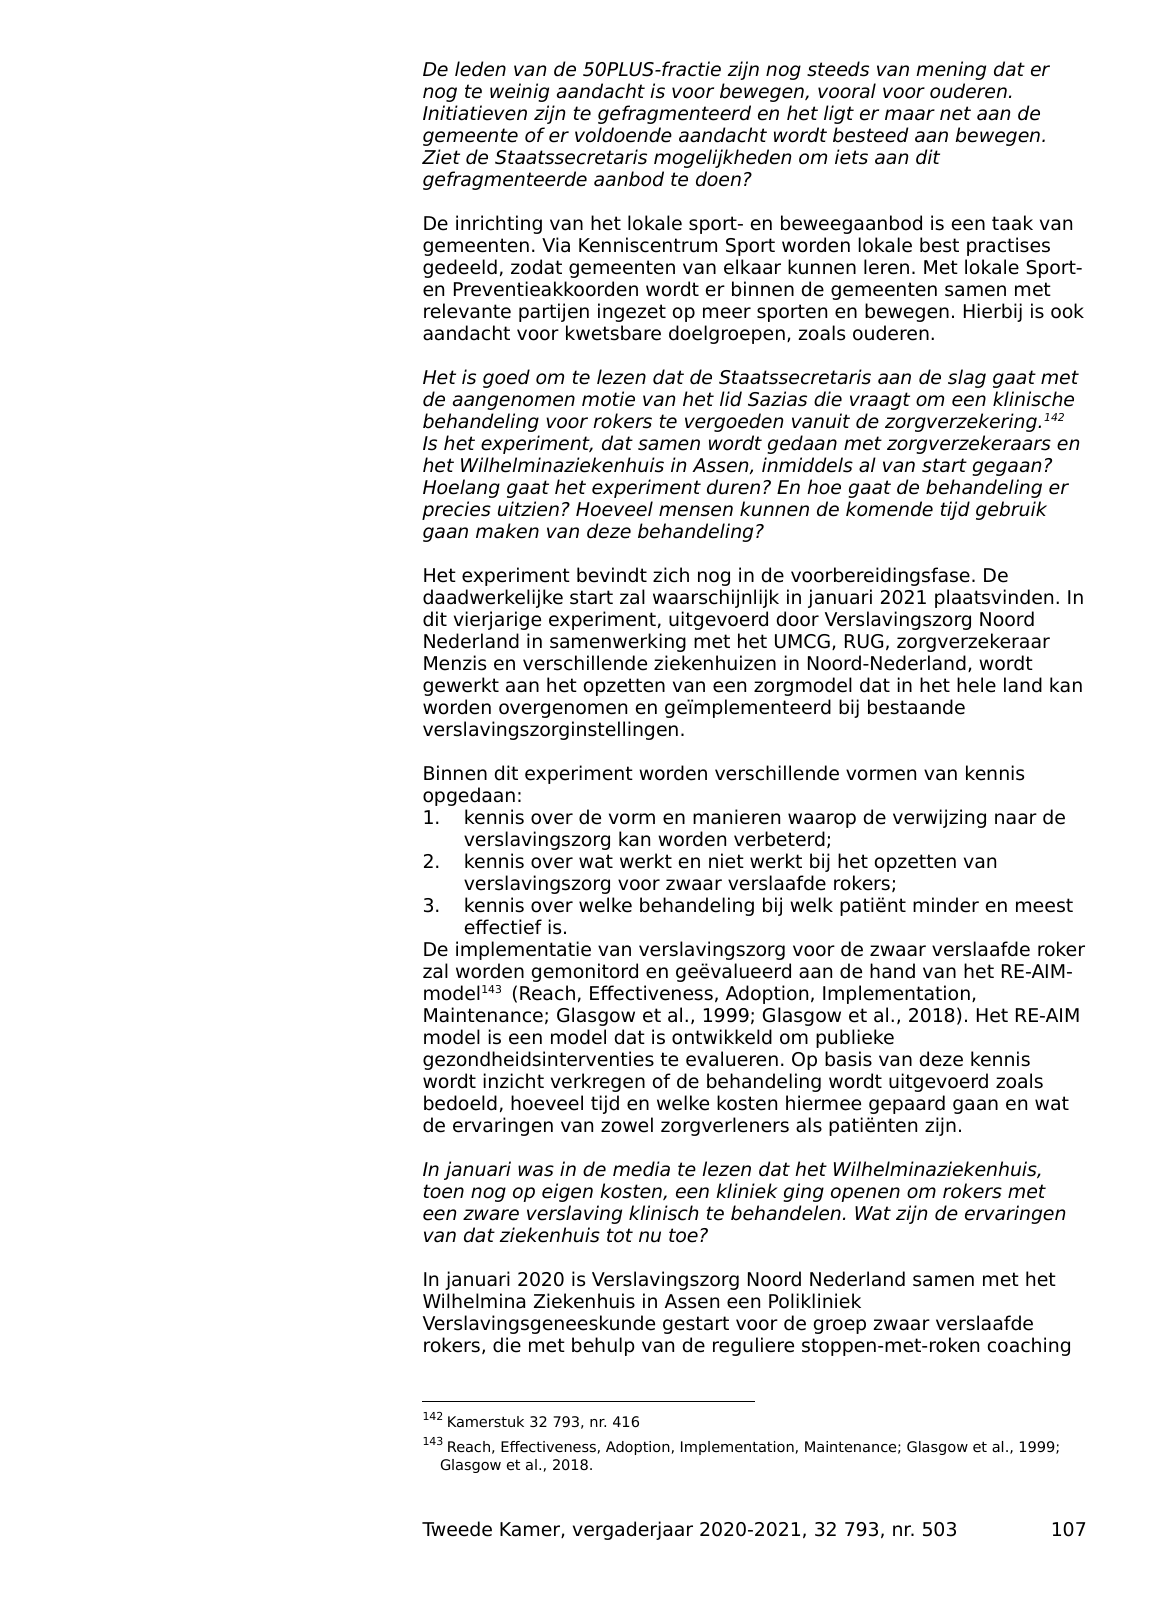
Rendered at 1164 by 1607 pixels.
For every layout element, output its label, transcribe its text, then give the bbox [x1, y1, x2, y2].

text Het is goed om te lezen dat de Staatssecretaris aan de slag gaat met de aangenomen motie van het lid Sazias die vraagt om een klinische behandeling voor rokers te vergoeden vanuit de zorgverzekering. Is het experiment, dat samen wordt gedaan met zorgverzekeraars en het Wilhelminaziekenhuis in Assen, inmiddels al van start gegaan? Hoelang gaat het experiment duren? En hoe gaat de behandeling er precies uitzien? Hoeveel mensen kunnen de komende tijd gebruik gaan maken van deze behandeling? [422, 367, 1087, 543]
text In januari was in de media te lezen dat het Wilhelminaziekenhuis, toen nog op eigen kosten, een kliniek ging openen om rokers met een zware verslaving klinisch te behandelen. Wat zijn de ervaringen van dat ziekenhuis tot nu toe? [422, 1159, 1087, 1247]
text Kamerstuk 32 793, nr. 416 [422, 1410, 1087, 1432]
text De leden van de 50PLUS-fractie zijn nog steeds van mening dat er nog te weinig aandacht is voor bewegen, vooral voor ouderen. Initiatieven zijn te gefragmenteerd en het ligt er maar net aan de gemeente of er voldoende aandacht wordt besteed aan bewegen. Ziet de Staatssecretaris mogelijkheden om iets aan dit gefragmenteerde aanbod te doen? [422, 59, 1087, 191]
text Binnen dit experiment worden verschillende vormen van kennis opgedaan: [422, 763, 1087, 807]
text 1. kennis over de vorm en manieren waarop de verwijzing naar de verslavingszorg kan worden verbeterd; [422, 807, 1087, 851]
text In januari 2020 is Verslavingszorg Noord Nederland samen met het Wilhelmina Ziekenhuis in Assen een Polikliniek Verslavingsgeneeskunde gestart voor de groep zwaar verslaafde rokers, die met behulp van de reguliere stoppen-met-roken coaching [422, 1269, 1087, 1357]
text 3. kennis over welke behandeling bij welk patiënt minder en meest effectief is. [422, 895, 1087, 939]
text 2. kennis over wat werkt en niet werkt bij het opzetten van verslavingszorg voor zwaar verslaafde rokers; [422, 851, 1087, 895]
text De implementatie van verslavingszorg voor de zwaar verslaafde roker zal worden gemonitord en geëvalueerd aan de hand van het RE-AIM-model (Reach, Effectiveness, Adoption, Implementation, Maintenance; Glasgow et al., 1999; Glasgow et al., 2018). Het RE-AIM model is een model dat is ontwikkeld om publieke gezondheidsinterventies te evalueren. Op basis van deze kennis wordt inzicht verkregen of de behandeling wordt uitgevoerd zoals bedoeld, hoeveel tijd en welke kosten hiermee gepaard gaan en wat de ervaringen van zowel zorgverleners als patiënten zijn. [422, 939, 1087, 1137]
text Het experiment bevindt zich nog in de voorbereidingsfase. De daadwerkelijke start zal waarschijnlijk in januari 2021 plaatsvinden. In dit vierjarige experiment, uitgevoerd door Verslavingszorg Noord Nederland in samenwerking met het UMCG, RUG, zorgverzekeraar Menzis en verschillende ziekenhuizen in Noord-Nederland, wordt gewerkt aan het opzetten van een zorgmodel dat in het hele land kan worden overgenomen en geïmplementeerd bij bestaande verslavingszorginstellingen. [422, 565, 1087, 741]
text Reach, Effectiveness, Adoption, Implementation, Maintenance; Glasgow et al., 1999; Glasgow et al., 2018. [422, 1435, 1087, 1474]
text De inrichting van het lokale sport- en beweegaanbod is een taak van gemeenten. Via Kenniscentrum Sport worden lokale best practises gedeeld, zodat gemeenten van elkaar kunnen leren. Met lokale Sport- en Preventieakkoorden wordt er binnen de gemeenten samen met relevante partijen ingezet op meer sporten en bewegen. Hierbij is ook aandacht voor kwetsbare doelgroepen, zoals ouderen. [422, 213, 1087, 345]
